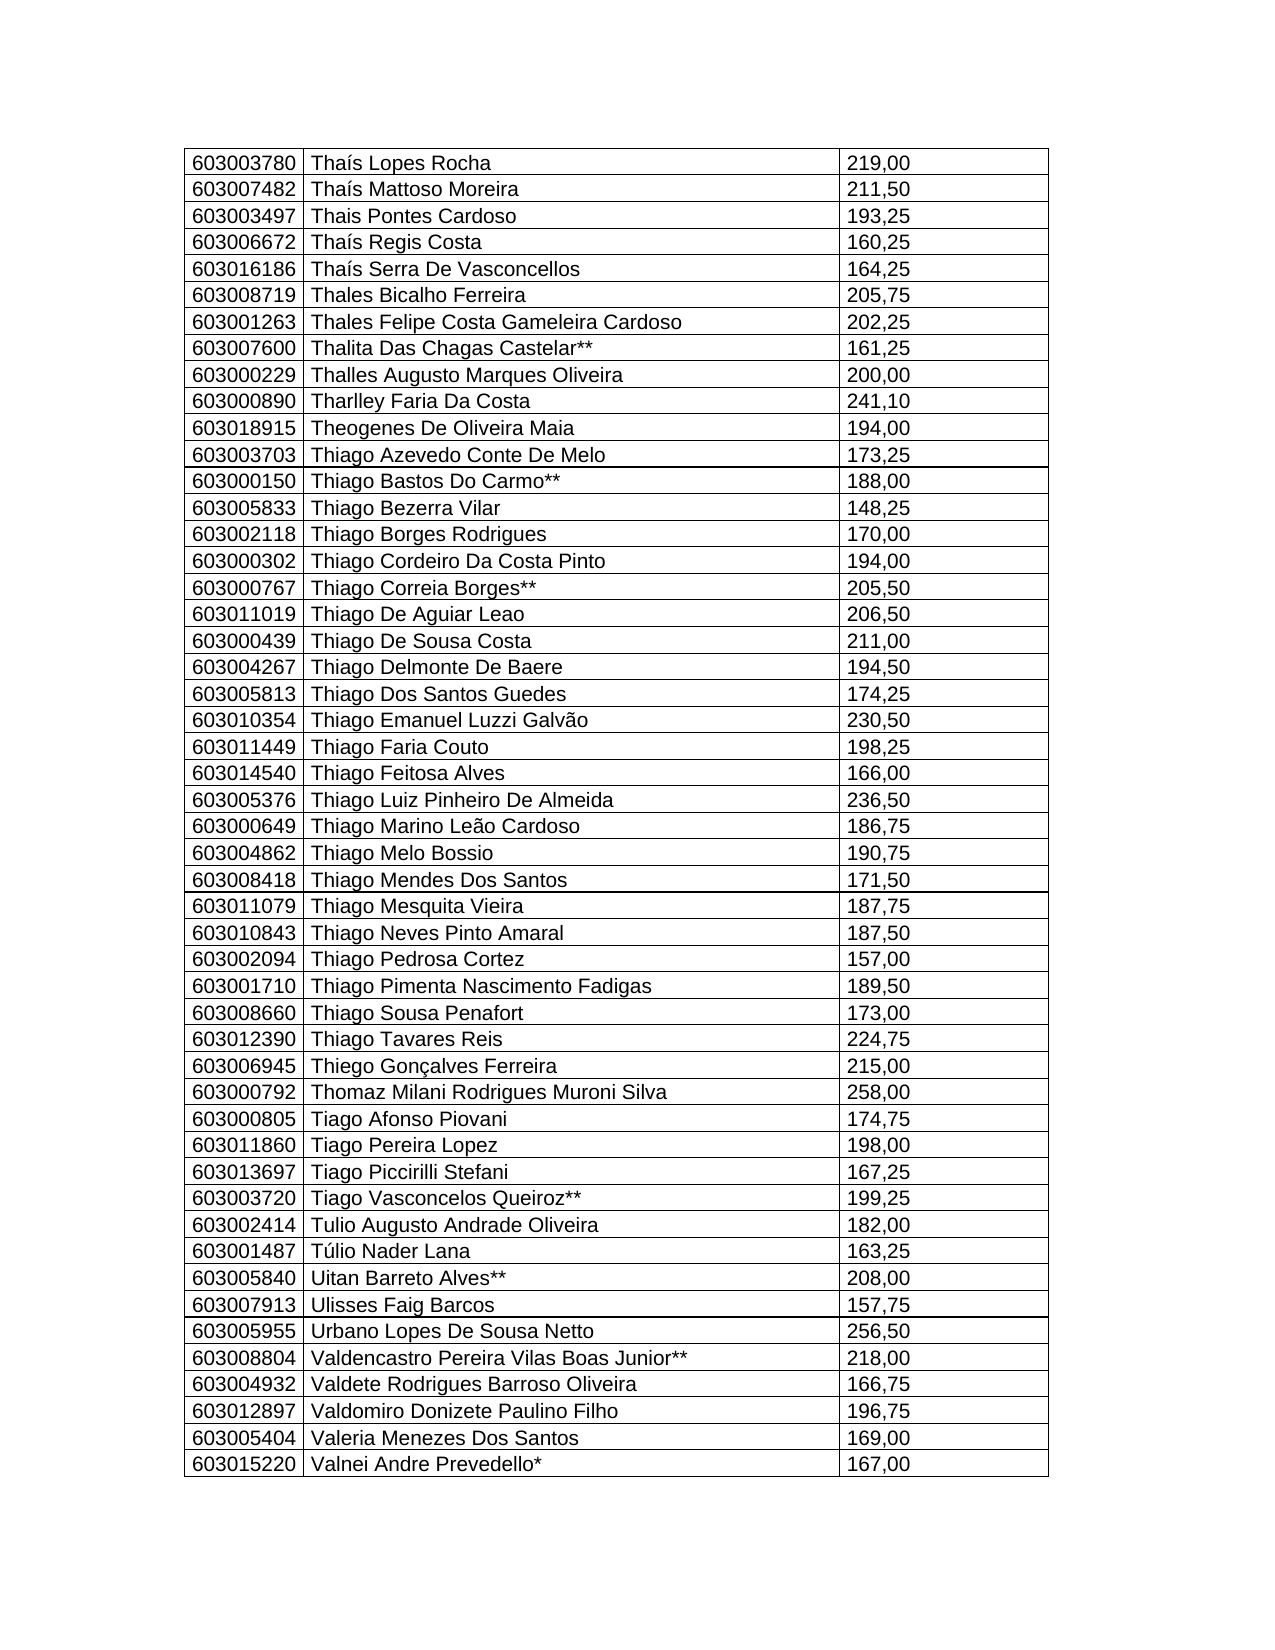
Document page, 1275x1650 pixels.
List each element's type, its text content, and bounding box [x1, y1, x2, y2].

table_cell 603011019 [185, 600, 303, 626]
table_cell 198,25 [840, 733, 1048, 759]
table_cell 205,50 [840, 574, 1048, 599]
table_cell 603005376 [185, 786, 303, 812]
table_cell 603003720 [185, 1185, 303, 1210]
table_cell 603007600 [185, 335, 303, 360]
table_cell Tiago Vasconcelos Queiroz** [304, 1185, 839, 1210]
table_cell Tharlley Faria Da Costa [304, 388, 839, 413]
table_cell 218,00 [840, 1344, 1048, 1369]
table_cell Thiago Pedrosa Cortez [304, 946, 839, 971]
table_cell 603000302 [185, 547, 303, 573]
table_cell 603003497 [185, 202, 303, 227]
table_cell 603006945 [185, 1052, 303, 1077]
table_cell 230,50 [840, 707, 1048, 732]
table_cell Tiago Pereira Lopez [304, 1132, 839, 1157]
table_cell Thais Pontes Cardoso [304, 202, 839, 227]
table_cell Uitan Barreto Alves** [304, 1264, 839, 1290]
table_cell 161,25 [840, 335, 1048, 360]
table_cell 603000150 [185, 468, 303, 493]
table_cell 603002094 [185, 946, 303, 971]
table_cell Thiago Bastos Do Carmo** [304, 468, 839, 493]
table_cell Urbano Lopes De Sousa Netto [304, 1318, 839, 1343]
table_cell 206,50 [840, 600, 1048, 626]
table_cell 603003703 [185, 441, 303, 466]
table_cell Thiago Delmonte De Baere [304, 654, 839, 679]
table_cell 200,00 [840, 361, 1048, 387]
table_cell Thiago Melo Bossio [304, 839, 839, 865]
table_cell 603004932 [185, 1371, 303, 1396]
table_cell 603016186 [185, 255, 303, 281]
table_cell 211,50 [840, 175, 1048, 201]
table_cell 603000890 [185, 388, 303, 413]
table_cell 256,50 [840, 1318, 1048, 1343]
table_cell 193,25 [840, 202, 1048, 227]
table_cell 603005955 [185, 1318, 303, 1343]
table_cell 189,50 [840, 972, 1048, 998]
table_cell Thiago Emanuel Luzzi Galvão [304, 707, 839, 732]
table_cell Thaís Serra De Vasconcellos [304, 255, 839, 281]
table_cell 603008660 [185, 999, 303, 1024]
table_cell 174,25 [840, 680, 1048, 706]
table_cell 603001487 [185, 1238, 303, 1263]
table_cell 208,00 [840, 1264, 1048, 1290]
table_cell 167,00 [840, 1450, 1048, 1476]
table_cell 603005833 [185, 494, 303, 519]
table_cell 167,25 [840, 1158, 1048, 1184]
table_cell 202,25 [840, 308, 1048, 334]
table_cell 215,00 [840, 1052, 1048, 1077]
table_cell 170,00 [840, 521, 1048, 546]
table_cell Thiago Tavares Reis [304, 1025, 839, 1051]
table_cell Thiago Faria Couto [304, 733, 839, 759]
table_cell 188,00 [840, 468, 1048, 493]
table_cell Thiago Dos Santos Guedes [304, 680, 839, 706]
table_cell 603000649 [185, 813, 303, 838]
table_cell Thiago Bezerra Vilar [304, 494, 839, 519]
table_cell 603008719 [185, 282, 303, 307]
table_cell 603013697 [185, 1158, 303, 1184]
table_cell Thiago Sousa Penafort [304, 999, 839, 1024]
table_cell 166,00 [840, 760, 1048, 785]
table_cell 603000229 [185, 361, 303, 387]
table_cell 173,25 [840, 441, 1048, 466]
table_cell 603003780 [185, 149, 303, 174]
table_cell Valnei Andre Prevedello* [304, 1450, 839, 1476]
table_cell Thaís Regis Costa [304, 229, 839, 254]
table_cell 211,00 [840, 627, 1048, 652]
table_cell Ulisses Faig Barcos [304, 1291, 839, 1316]
table_cell 603005404 [185, 1424, 303, 1449]
table_cell Theogenes De Oliveira Maia [304, 414, 839, 440]
table_cell 199,25 [840, 1185, 1048, 1210]
table_cell 603001710 [185, 972, 303, 998]
table_cell 194,00 [840, 414, 1048, 440]
table_cell Thiago Borges Rodrigues [304, 521, 839, 546]
table_cell 603004267 [185, 654, 303, 679]
table_cell Valdencastro Pereira Vilas Boas Junior** [304, 1344, 839, 1369]
table_cell Thiago Pimenta Nascimento Fadigas [304, 972, 839, 998]
table_cell 603001263 [185, 308, 303, 334]
table_cell Thales Felipe Costa Gameleira Cardoso [304, 308, 839, 334]
table_cell Tiago Piccirilli Stefani [304, 1158, 839, 1184]
table_cell 258,00 [840, 1079, 1048, 1104]
table_cell 603005840 [185, 1264, 303, 1290]
table_cell 603005813 [185, 680, 303, 706]
table_cell 603011860 [185, 1132, 303, 1157]
table_cell Thiago Marino Leão Cardoso [304, 813, 839, 838]
table_cell Thiago Azevedo Conte De Melo [304, 441, 839, 466]
table_cell Thiago Luiz Pinheiro De Almeida [304, 786, 839, 812]
table_cell 174,75 [840, 1105, 1048, 1131]
table_cell 603015220 [185, 1450, 303, 1476]
table_cell 186,75 [840, 813, 1048, 838]
table_cell Thalita Das Chagas Castelar** [304, 335, 839, 360]
table_cell 603012897 [185, 1397, 303, 1423]
table_cell 603000767 [185, 574, 303, 599]
table_cell Thiago Correia Borges** [304, 574, 839, 599]
table_cell 148,25 [840, 494, 1048, 519]
table_cell 603002414 [185, 1211, 303, 1237]
table_cell 603000439 [185, 627, 303, 652]
table_cell Thomaz Milani Rodrigues Muroni Silva [304, 1079, 839, 1104]
table_cell 163,25 [840, 1238, 1048, 1263]
table_cell Valdomiro Donizete Paulino Filho [304, 1397, 839, 1423]
table_cell 603008418 [185, 866, 303, 891]
table_cell Thiego Gonçalves Ferreira [304, 1052, 839, 1077]
table_cell 603004862 [185, 839, 303, 865]
table_cell 196,75 [840, 1397, 1048, 1423]
table_cell 194,00 [840, 547, 1048, 573]
table_cell Thiago De Aguiar Leao [304, 600, 839, 626]
table_cell 603011079 [185, 893, 303, 918]
table_cell 603011449 [185, 733, 303, 759]
table_cell Túlio Nader Lana [304, 1238, 839, 1263]
table_cell 171,50 [840, 866, 1048, 891]
table_cell 603008804 [185, 1344, 303, 1369]
table_cell 157,75 [840, 1291, 1048, 1316]
table_cell 603007482 [185, 175, 303, 201]
table_cell Thales Bicalho Ferreira [304, 282, 839, 307]
table_cell 160,25 [840, 229, 1048, 254]
table_cell 219,00 [840, 149, 1048, 174]
table_cell 169,00 [840, 1424, 1048, 1449]
table_cell Thiago Feitosa Alves [304, 760, 839, 785]
table_cell Thaís Lopes Rocha [304, 149, 839, 174]
table_cell 182,00 [840, 1211, 1048, 1237]
table_cell Thiago Mendes Dos Santos [304, 866, 839, 891]
table_cell 603000792 [185, 1079, 303, 1104]
table_cell 603007913 [185, 1291, 303, 1316]
table_cell Thiago Cordeiro Da Costa Pinto [304, 547, 839, 573]
table_cell Thiago Mesquita Vieira [304, 893, 839, 918]
table_cell 603000805 [185, 1105, 303, 1131]
table_cell 241,10 [840, 388, 1048, 413]
table_cell Thiago De Sousa Costa [304, 627, 839, 652]
table_cell 190,75 [840, 839, 1048, 865]
table_cell 603018915 [185, 414, 303, 440]
table_cell Valdete Rodrigues Barroso Oliveira [304, 1371, 839, 1396]
table_cell Thiago Neves Pinto Amaral [304, 919, 839, 944]
table_cell Thaís Mattoso Moreira [304, 175, 839, 201]
table_cell 173,00 [840, 999, 1048, 1024]
table_cell 603010354 [185, 707, 303, 732]
table_cell 157,00 [840, 946, 1048, 971]
table_cell 603006672 [185, 229, 303, 254]
table_cell Valeria Menezes Dos Santos [304, 1424, 839, 1449]
table_cell 166,75 [840, 1371, 1048, 1396]
table_cell Thalles Augusto Marques Oliveira [304, 361, 839, 387]
table_cell 187,50 [840, 919, 1048, 944]
table_cell Tulio Augusto Andrade Oliveira [304, 1211, 839, 1237]
table_cell 194,50 [840, 654, 1048, 679]
table_cell 603014540 [185, 760, 303, 785]
table_cell 603012390 [185, 1025, 303, 1051]
table_cell 198,00 [840, 1132, 1048, 1157]
table_cell 224,75 [840, 1025, 1048, 1051]
table_cell 236,50 [840, 786, 1048, 812]
table_cell 205,75 [840, 282, 1048, 307]
table_cell 164,25 [840, 255, 1048, 281]
table_cell Tiago Afonso Piovani [304, 1105, 839, 1131]
table_cell 187,75 [840, 893, 1048, 918]
table_cell 603002118 [185, 521, 303, 546]
table_cell 603010843 [185, 919, 303, 944]
